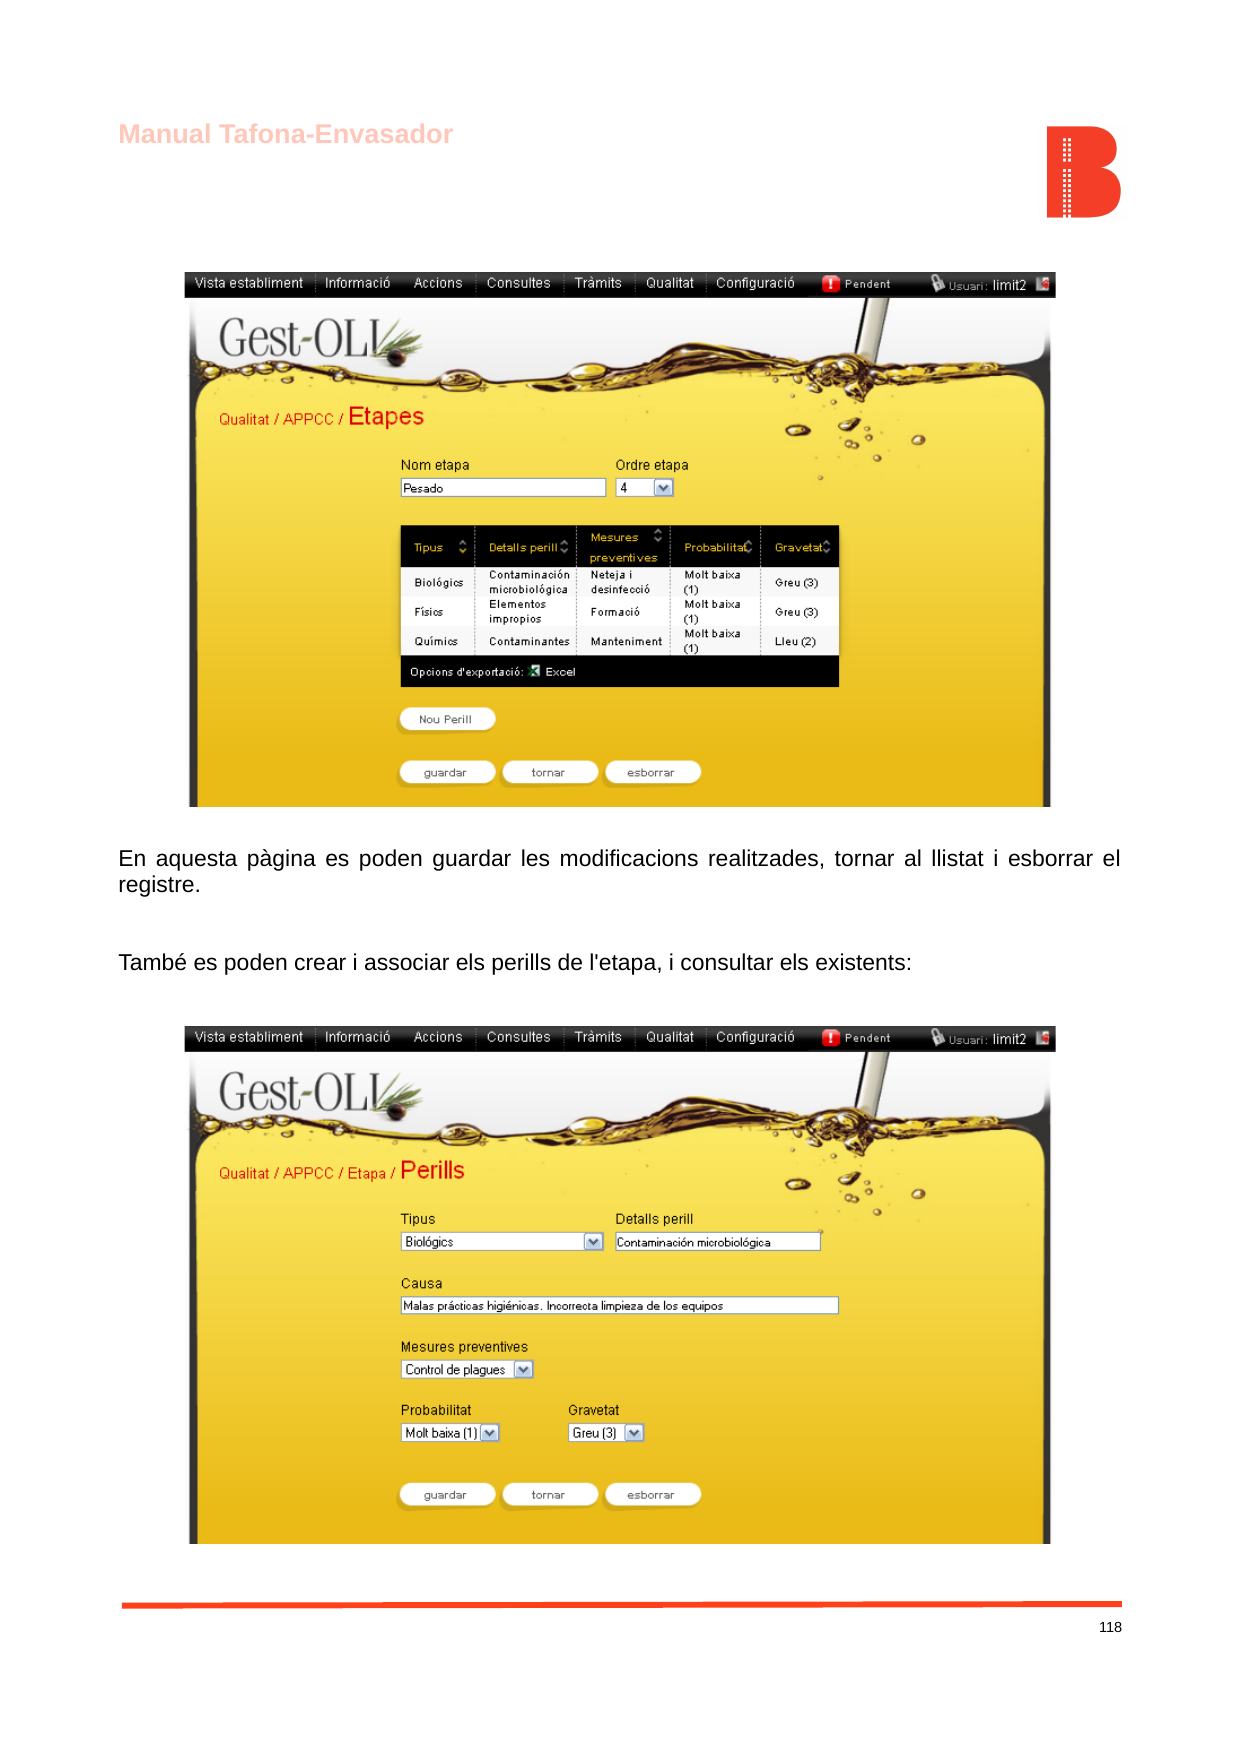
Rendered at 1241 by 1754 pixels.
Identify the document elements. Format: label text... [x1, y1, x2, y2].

text En aquesta pàgina es poden guardar les modificacions realitzades, tornar al llistat i esborrar el registre. [118, 845, 1122, 898]
picture [184, 272, 1056, 807]
text També es poden crear i associar els perills de l'etapa, i consultar els existents: [118, 949, 1122, 976]
picture [1036, 124, 1130, 221]
picture [184, 1026, 1056, 1544]
